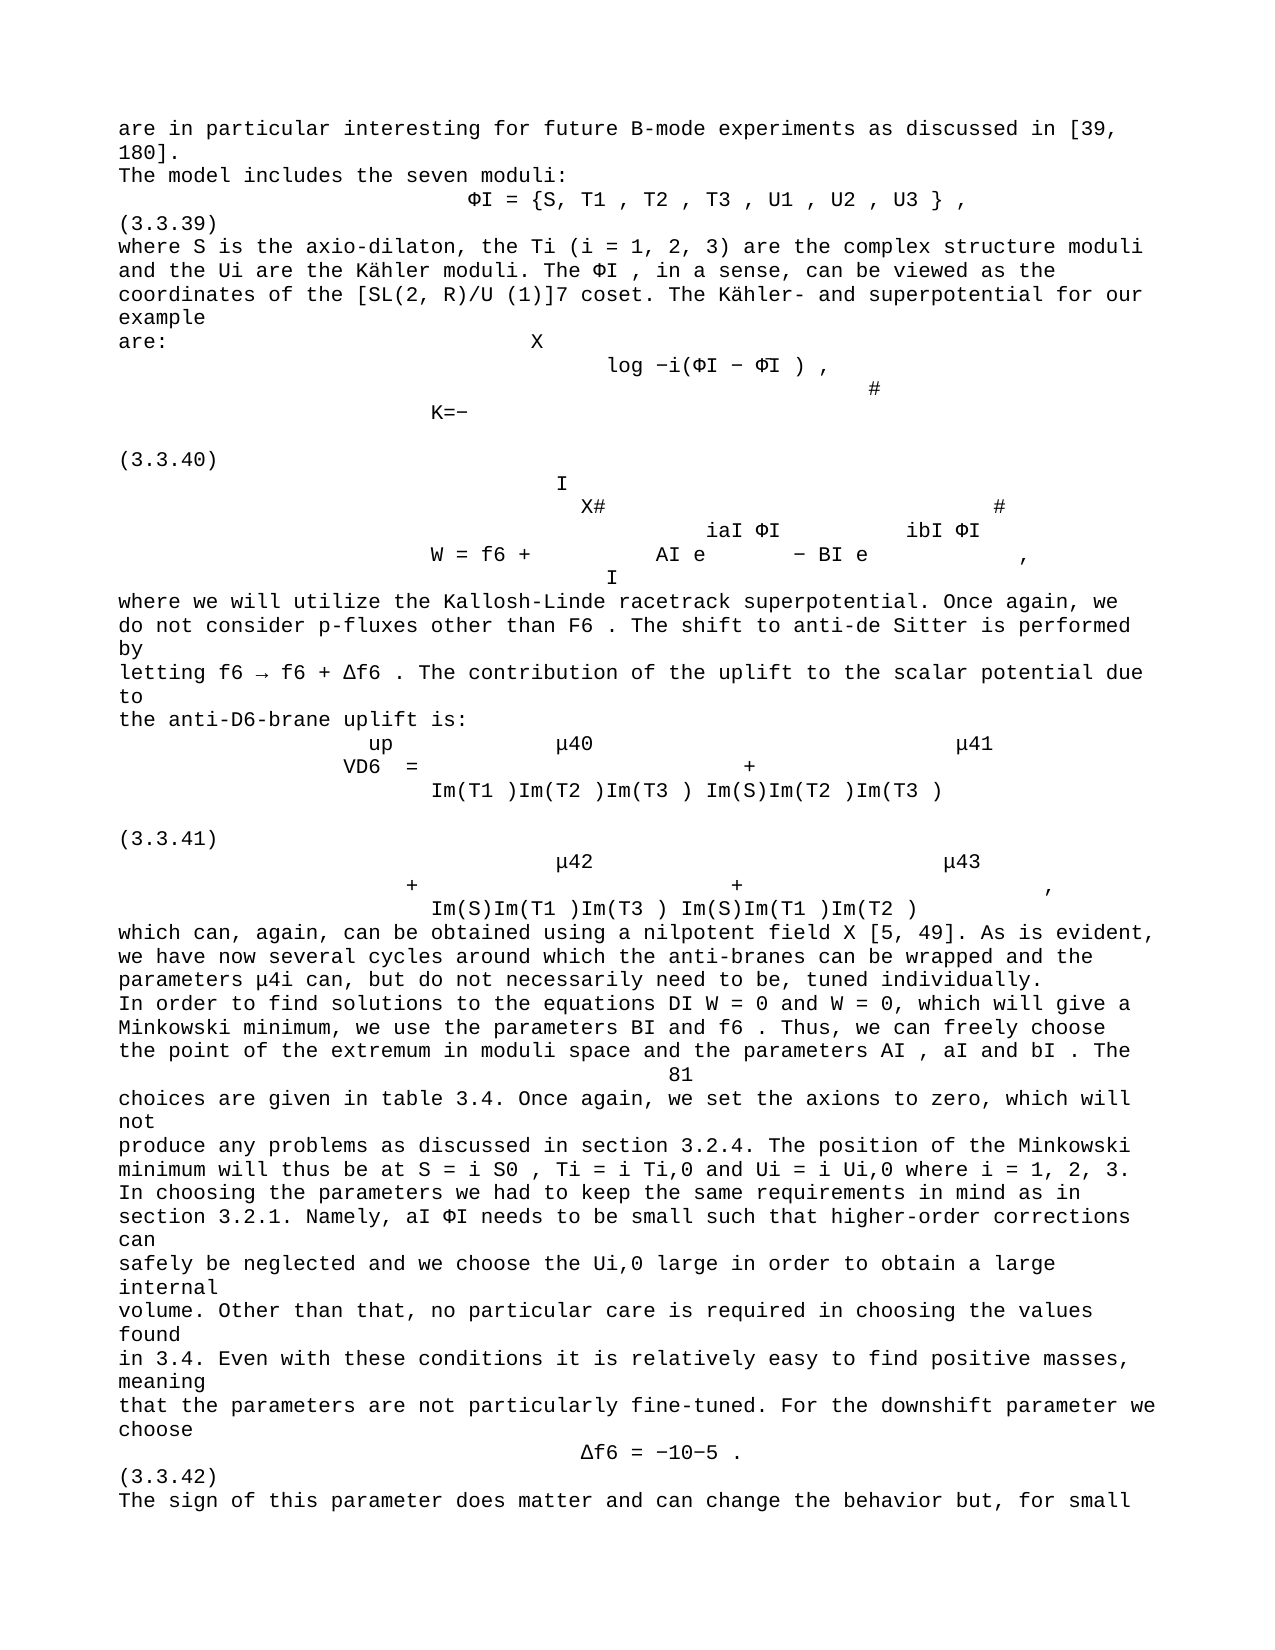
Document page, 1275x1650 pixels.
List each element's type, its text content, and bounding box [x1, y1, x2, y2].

text we have now several cycles around which the anti-branes can be wrapped and the [118, 946, 1157, 969]
text VD6 = + [118, 757, 1157, 780]
text iaI ΦI ibI ΦI [118, 520, 1157, 544]
text safely be neglected and we choose the Ui,0 large in order to obtain a large internal [118, 1253, 1157, 1300]
text which can, again, can be obtained using a nilpotent field X [5, 49]. As is evident, [118, 922, 1157, 946]
text section 3.2.1. Namely, aI ΦI needs to be small such that higher-order corrections can [118, 1206, 1157, 1253]
text I [118, 567, 1157, 591]
text where S is the axio-dilaton, the Ti (i = 1, 2, 3) are the complex structure moduli [118, 236, 1157, 260]
text 81 [118, 1064, 1157, 1088]
text In order to find solutions to the equations DI W = 0 and W = 0, which will give a [118, 993, 1157, 1017]
text Minkowski minimum, we use the parameters BI and f6 . Thus, we can freely choose [118, 1017, 1157, 1040]
text letting f6 → f6 + ∆f6 . The contribution of the uplift to the scalar potential due to [118, 662, 1157, 709]
text ∆f6 = −10−5 . (3.3.42) [118, 1442, 1157, 1489]
text K=− [118, 402, 1157, 426]
text log −i(ΦI − Φ̄I ) , [118, 354, 1157, 378]
text the point of the extremum in moduli space and the parameters AI , aI and bI . The [118, 1040, 1157, 1064]
text Im(S)Im(T1 )Im(T3 ) Im(S)Im(T1 )Im(T2 ) [118, 898, 1157, 922]
text (3.3.40) [118, 426, 1157, 473]
text minimum will thus be at S = i S0 , Ti = i Ti,0 and Ui = i Ui,0 where i = 1, 2, 3. [118, 1158, 1157, 1182]
text in 3.4. Even with these conditions it is relatively easy to find positive masses, meaning [118, 1348, 1157, 1395]
text choose [118, 1419, 1157, 1442]
text X# # [118, 496, 1157, 520]
text where we will utilize the Kallosh-Linde racetrack superpotential. Once again, we [118, 591, 1157, 615]
text μ42 μ43 [118, 851, 1157, 875]
text do not consider p-fluxes other than F6 . The shift to anti-de Sitter is performed by [118, 615, 1157, 662]
text The model includes the seven moduli: [118, 165, 1157, 189]
text the anti-D6-brane uplift is: [118, 709, 1157, 733]
text (3.3.41) [118, 804, 1157, 851]
text + + , [118, 875, 1157, 898]
text volume. Other than that, no particular care is required in choosing the values found [118, 1300, 1157, 1348]
text Im(T1 )Im(T2 )Im(T3 ) Im(S)Im(T2 )Im(T3 ) [118, 780, 1157, 804]
text produce any problems as discussed in section 3.2.4. The position of the Minkowski [118, 1135, 1157, 1158]
text # [118, 378, 1157, 402]
text that the parameters are not particularly fine-tuned. For the downshift parameter we [118, 1395, 1157, 1419]
text up μ40 μ41 [118, 733, 1157, 757]
text choices are given in table 3.4. Once again, we set the axions to zero, which will not [118, 1088, 1157, 1135]
text In choosing the parameters we had to keep the same requirements in mind as in [118, 1182, 1157, 1206]
text I [118, 473, 1157, 496]
text are in particular interesting for future B-mode experiments as discussed in [39, 180]. [118, 118, 1157, 165]
text are: X [118, 331, 1157, 354]
text The sign of this parameter does matter and can change the behavior but, for small [118, 1489, 1157, 1513]
text parameters μ4i can, but do not necessarily need to be, tuned individually. [118, 969, 1157, 993]
text and the Ui are the Kähler moduli. The ΦI , in a sense, can be viewed as the coordinates of the [SL(2, R)/U (1)]7 coset. The Kähler- and superpotential for our example [118, 260, 1157, 331]
text ΦI = {S, T1 , T2 , T3 , U1 , U2 , U3 } , (3.3.39) [118, 189, 1157, 236]
text W = f6 + AI e − BI e , [118, 544, 1157, 567]
